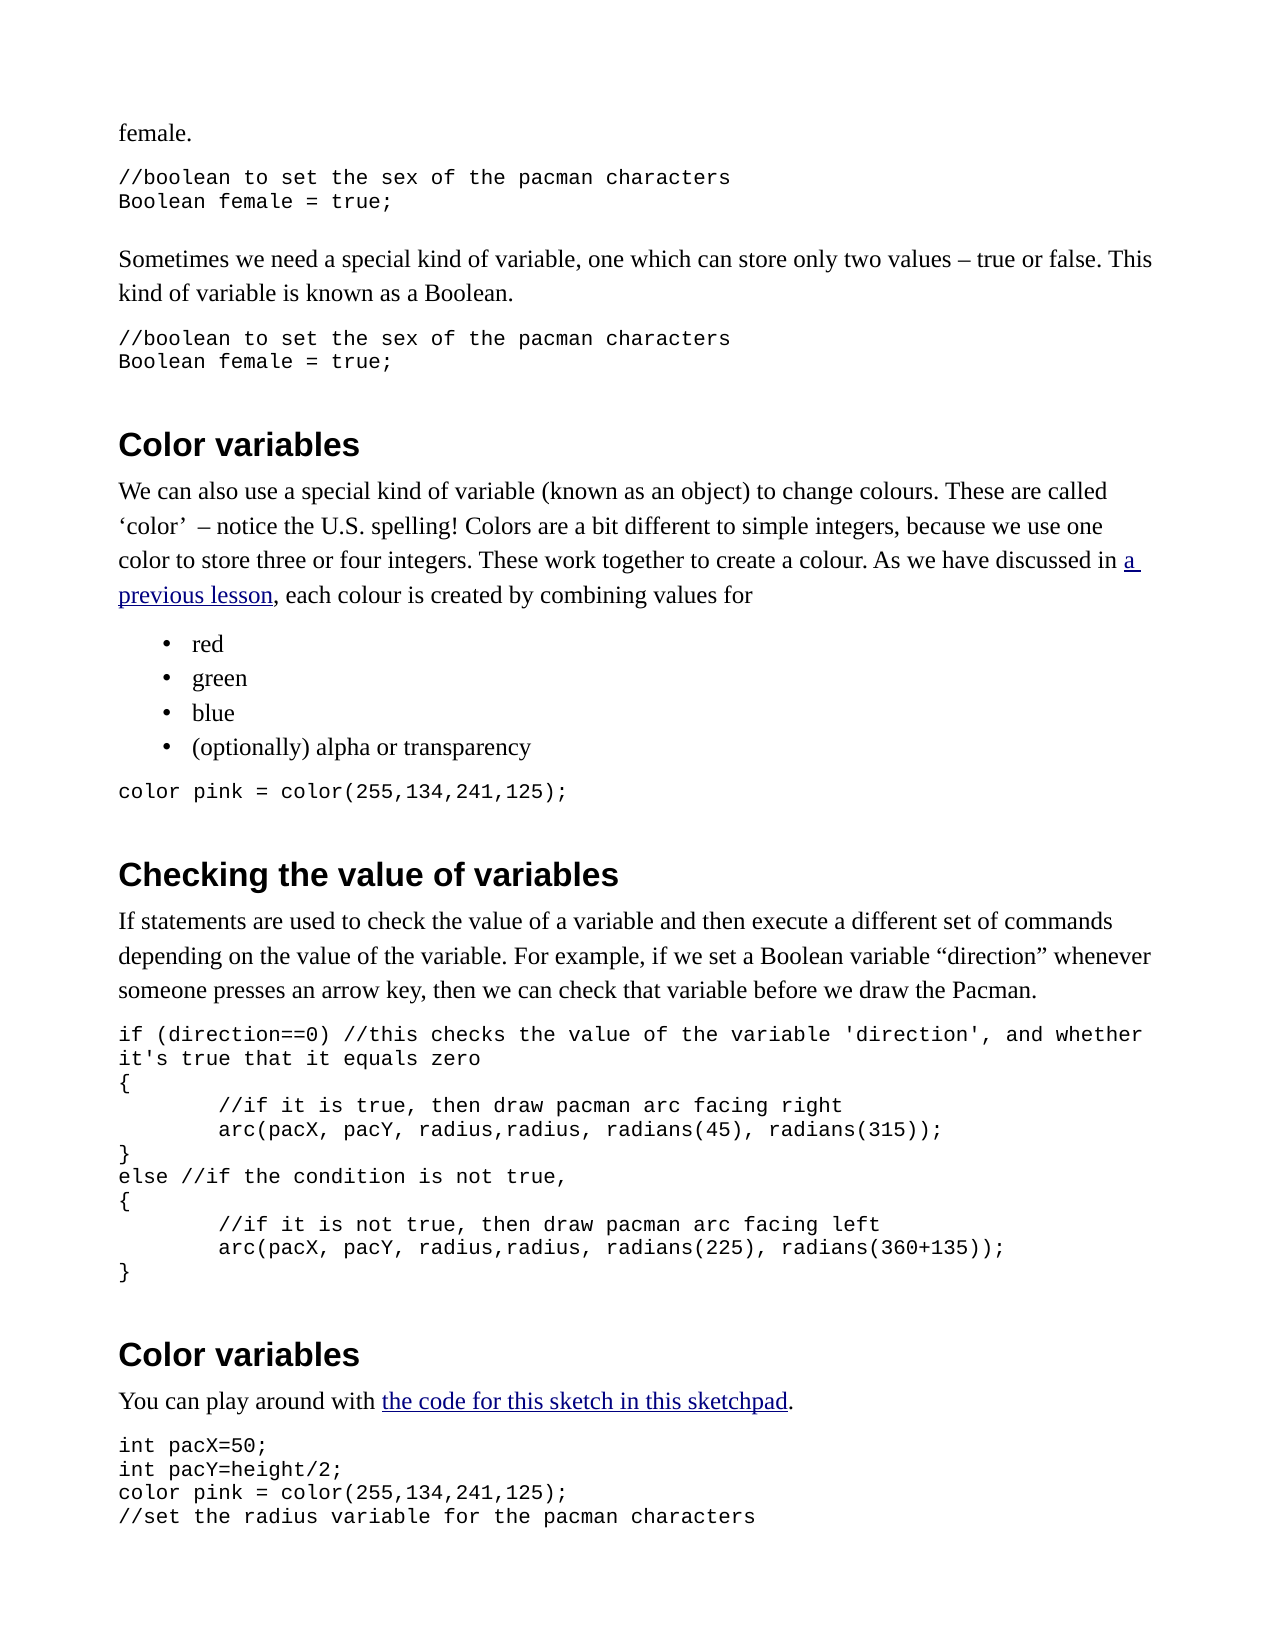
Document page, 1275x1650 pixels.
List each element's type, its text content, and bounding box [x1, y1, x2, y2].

list (optionally) alpha or transparency [162, 732, 1157, 761]
text We can also use a special kind of variable (known as an object) to change colours. These are called ‘color’ – notice the U.S. spelling! Colors are a bit different to simple integers, because we use one color to store three or four integers. These work together to create a colour. As we have discussed in a previous lesson, each colour is created by combining values for [118, 476, 1157, 608]
text //set the radius variable for the pacman characters [118, 1506, 1157, 1529]
text if (direction==0) //this checks the value of the variable 'direction', and whether it's true that it equals zero [118, 1024, 1157, 1072]
text arc(pacX, pacY, radius,radius, radians(45), radians(315)); [118, 1119, 1157, 1143]
text color pink = color(255,134,241,125); [118, 781, 1157, 805]
list green [162, 663, 1157, 692]
text Boolean female = true; [118, 191, 1157, 214]
text color pink = color(255,134,241,125); [118, 1482, 1157, 1506]
text //if it is not true, then draw pacman arc facing left [118, 1213, 1157, 1237]
list blue [162, 698, 1157, 726]
text arc(pacX, pacY, radius,radius, radians(225), radians(360+135)); [118, 1237, 1157, 1261]
text int pacX=50; [118, 1435, 1157, 1459]
subtitle Checking the value of variables [118, 855, 1157, 894]
text //if it is true, then draw pacman arc facing right [118, 1095, 1157, 1119]
list red [162, 629, 1157, 657]
subtitle Color variables [118, 425, 1157, 464]
text int pacY=height/2; [118, 1459, 1157, 1482]
text Sometimes we need a special kind of variable, one which can store only two values – true or false. This kind of variable is known as a Boolean. [118, 244, 1157, 307]
text { [118, 1190, 1157, 1213]
text Boolean female = true; [118, 351, 1157, 375]
text else //if the condition is not true, [118, 1166, 1157, 1190]
subtitle Color variables [118, 1335, 1157, 1373]
text //boolean to set the sex of the pacman characters [118, 167, 1157, 191]
text If statements are used to check the value of a variable and then execute a different set of commands depending on the value of the variable. For example, if we set a Boolean variable “direction” whenever someone presses an arrow key, then we can check that variable before we draw the Pacman. [118, 906, 1157, 1004]
text //boolean to set the sex of the pacman characters [118, 327, 1157, 351]
text } [118, 1143, 1157, 1166]
text { [118, 1072, 1157, 1095]
text } [118, 1261, 1157, 1284]
text female. [118, 118, 1157, 147]
text You can play around with the code for this sketch in this sketchpad. [118, 1386, 1157, 1415]
